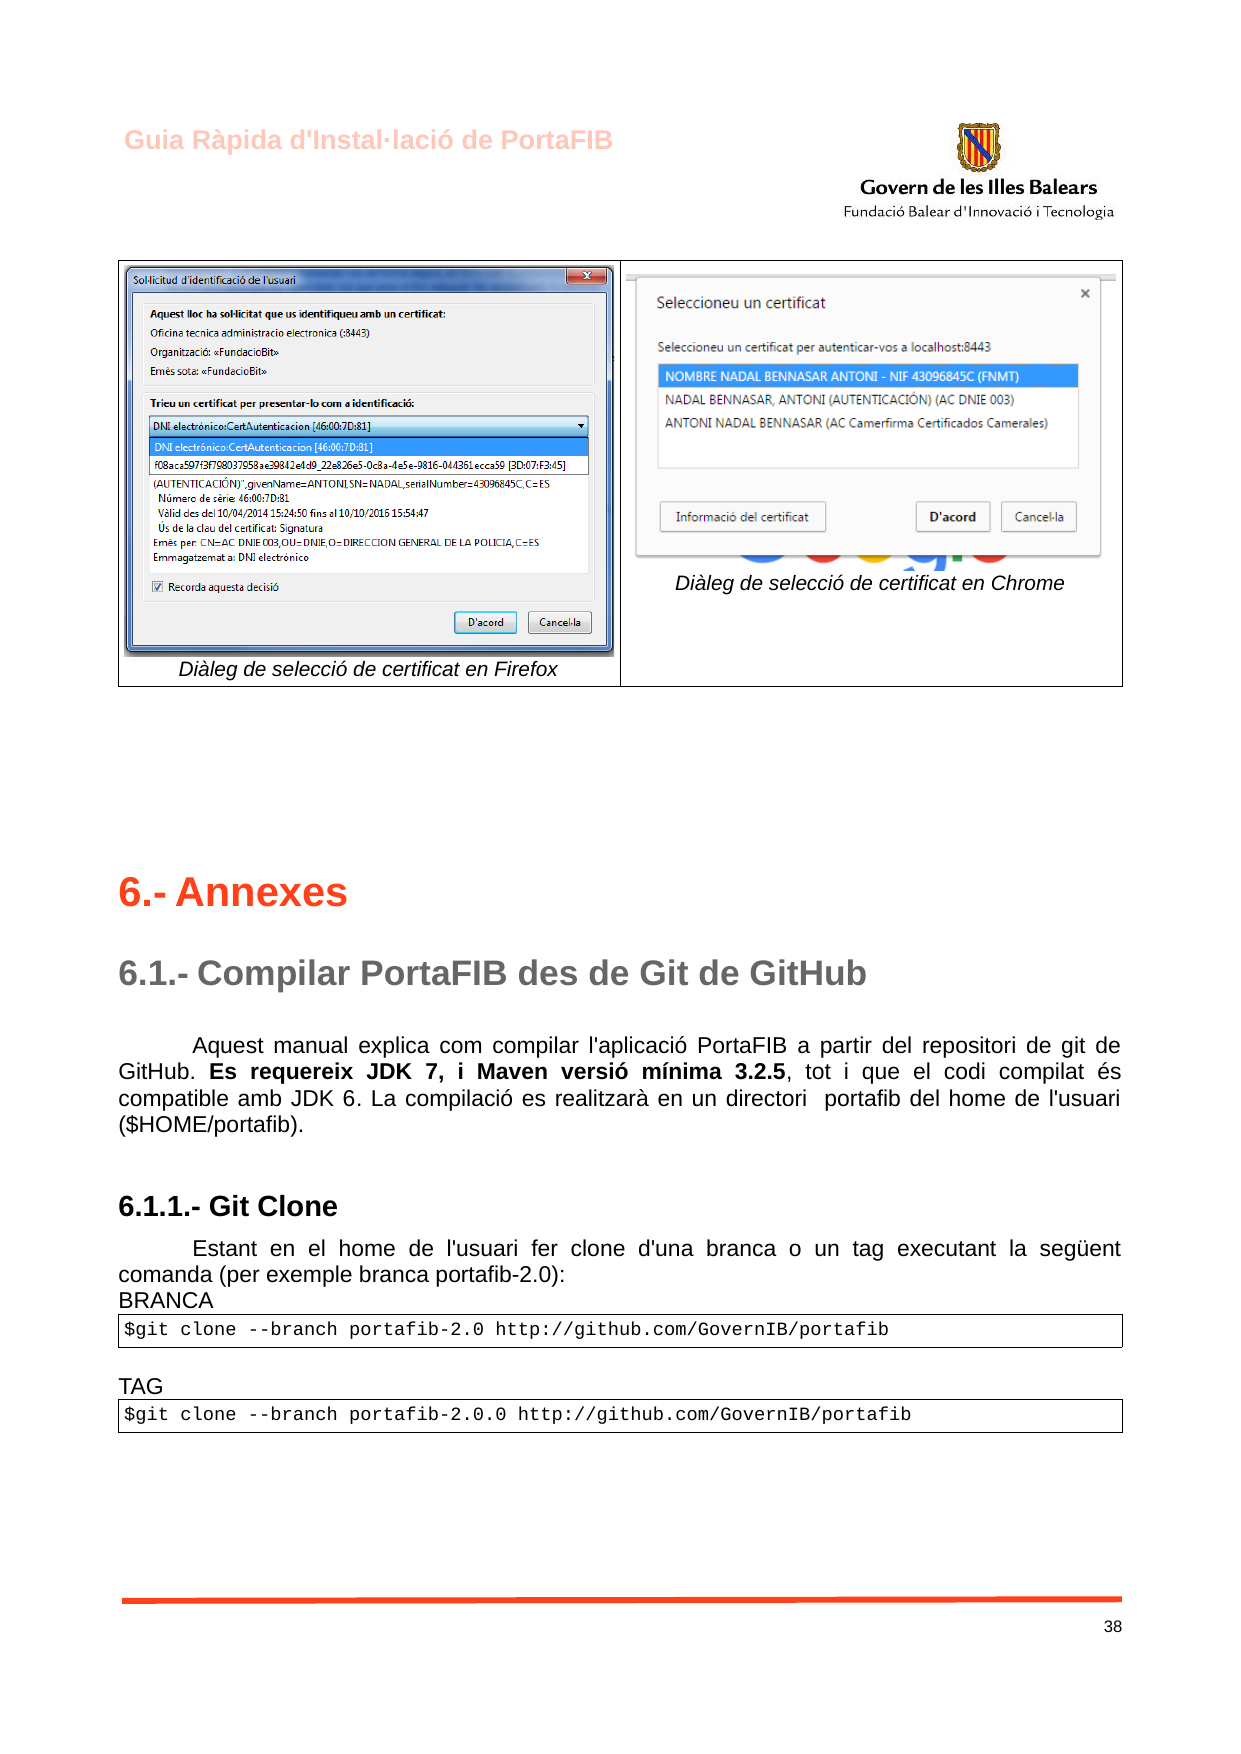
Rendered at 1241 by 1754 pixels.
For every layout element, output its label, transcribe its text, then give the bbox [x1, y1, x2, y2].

table_header Diàleg de selecció de certificat en Chrome [621, 261, 1122, 686]
table_header $git clone --branch portafib-2.0 http://github.com/GovernIB/portafib [119, 1315, 1122, 1347]
text Estant en el home de l'usuari fer clone d'una branca o un tag executant la següent comanda (per exemple branca portafib-2.0): [118, 1235, 1122, 1287]
text BRANCA [118, 1287, 1122, 1314]
subtitle Git Clone [118, 1189, 1122, 1222]
subtitle Compilar PortaFIB des de Git de GitHub [118, 952, 1122, 993]
picture [625, 265, 1117, 571]
picture [840, 123, 1117, 220]
text Aquest manual explica com compilar l'aplicació PortaFIB a partir del repositori de git de GitHub. Es requereix JDK 7, i Maven versió mínima 3.2.5, tot i que el codi compilat és compatible amb JDK 6. La compilació es realitzarà en un directori portafib del home de l'usuari ($HOME/portafib). [118, 1032, 1122, 1137]
table_header Diàleg de selecció de certificat en Firefox [119, 261, 620, 686]
text TAG [118, 1373, 1122, 1399]
table_header $git clone --branch portafib-2.0.0 http://github.com/GovernIB/portafib [119, 1400, 1122, 1432]
subtitle Annexes [118, 867, 1122, 915]
picture [123, 265, 615, 657]
